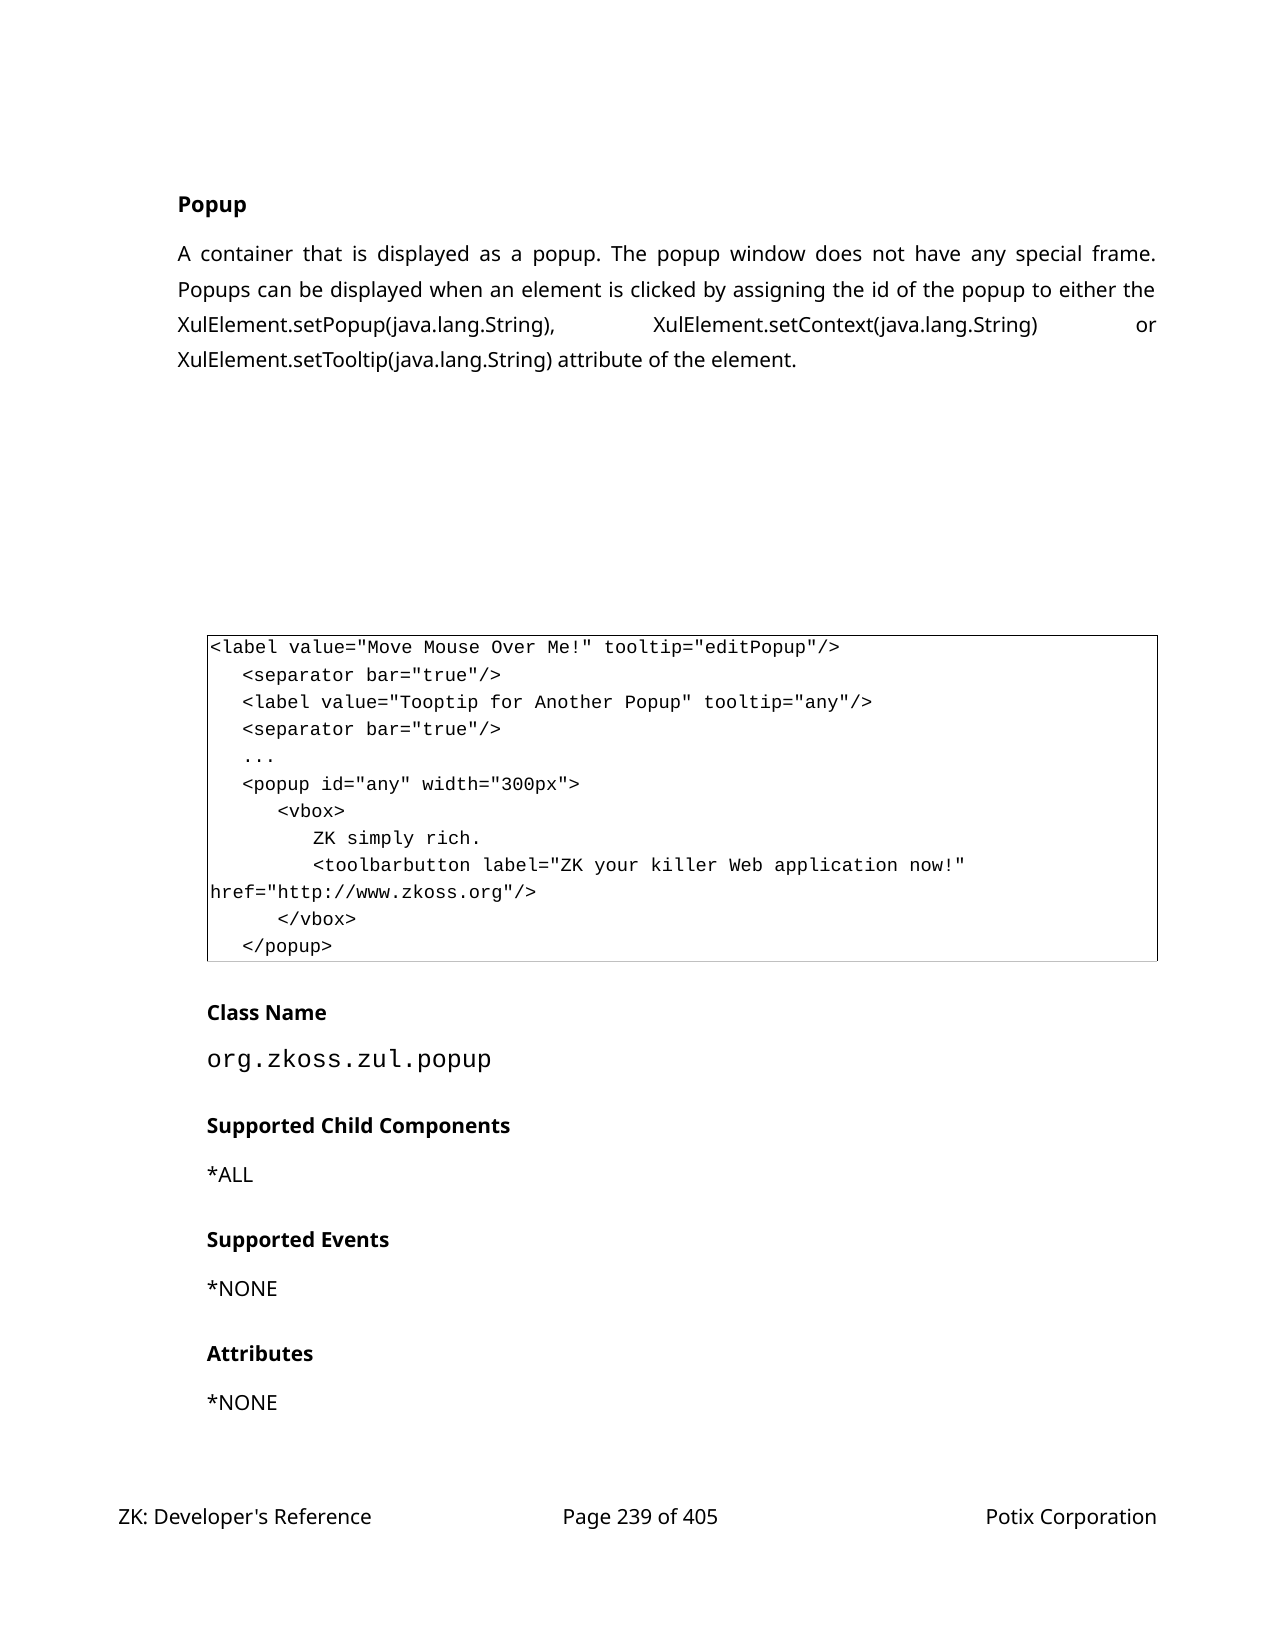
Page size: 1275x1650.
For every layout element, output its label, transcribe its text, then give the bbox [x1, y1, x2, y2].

subtitle Attributes [207, 1339, 1157, 1367]
text *NONE [207, 1388, 1157, 1416]
text ZK simply rich. [208, 826, 1157, 850]
text *ALL [207, 1160, 1157, 1189]
subtitle Class Name [207, 998, 1157, 1026]
subtitle Supported Child Components [207, 1112, 1157, 1140]
text org.zkoss.zul.popup [207, 1047, 1157, 1075]
text </vbox> [208, 907, 1157, 931]
text <popup id="any" width="300px"> [208, 771, 1157, 796]
text <vbox> [208, 798, 1157, 823]
text <separator bar="true"/> [208, 717, 1157, 741]
text <label value="Tooptip for Another Popup" tooltip="any"/> [208, 690, 1157, 714]
text <separator bar="true"/> [208, 663, 1157, 687]
subtitle Popup [177, 189, 1157, 219]
text <label value="Move Mouse Over Me!" tooltip="editPopup"/> [208, 636, 1157, 660]
text ... [208, 744, 1157, 768]
text A container that is displayed as a popup. The popup window does not have any special frame. Popups can be displayed when an element is clicked by assigning the id of the popup to either the XulElement.setPopup(java.lang.String), XulElement.setContext(java.lang.String) or XulElement.setTooltip(java.lang.String) attribute of the element. [177, 239, 1157, 373]
text *NONE [207, 1274, 1157, 1302]
text </popup> [208, 934, 1157, 961]
text <toolbarbutton label="ZK your killer Web application now!" href="http://www.zkoss.org"/> [208, 853, 1157, 904]
subtitle Supported Events [207, 1225, 1157, 1253]
